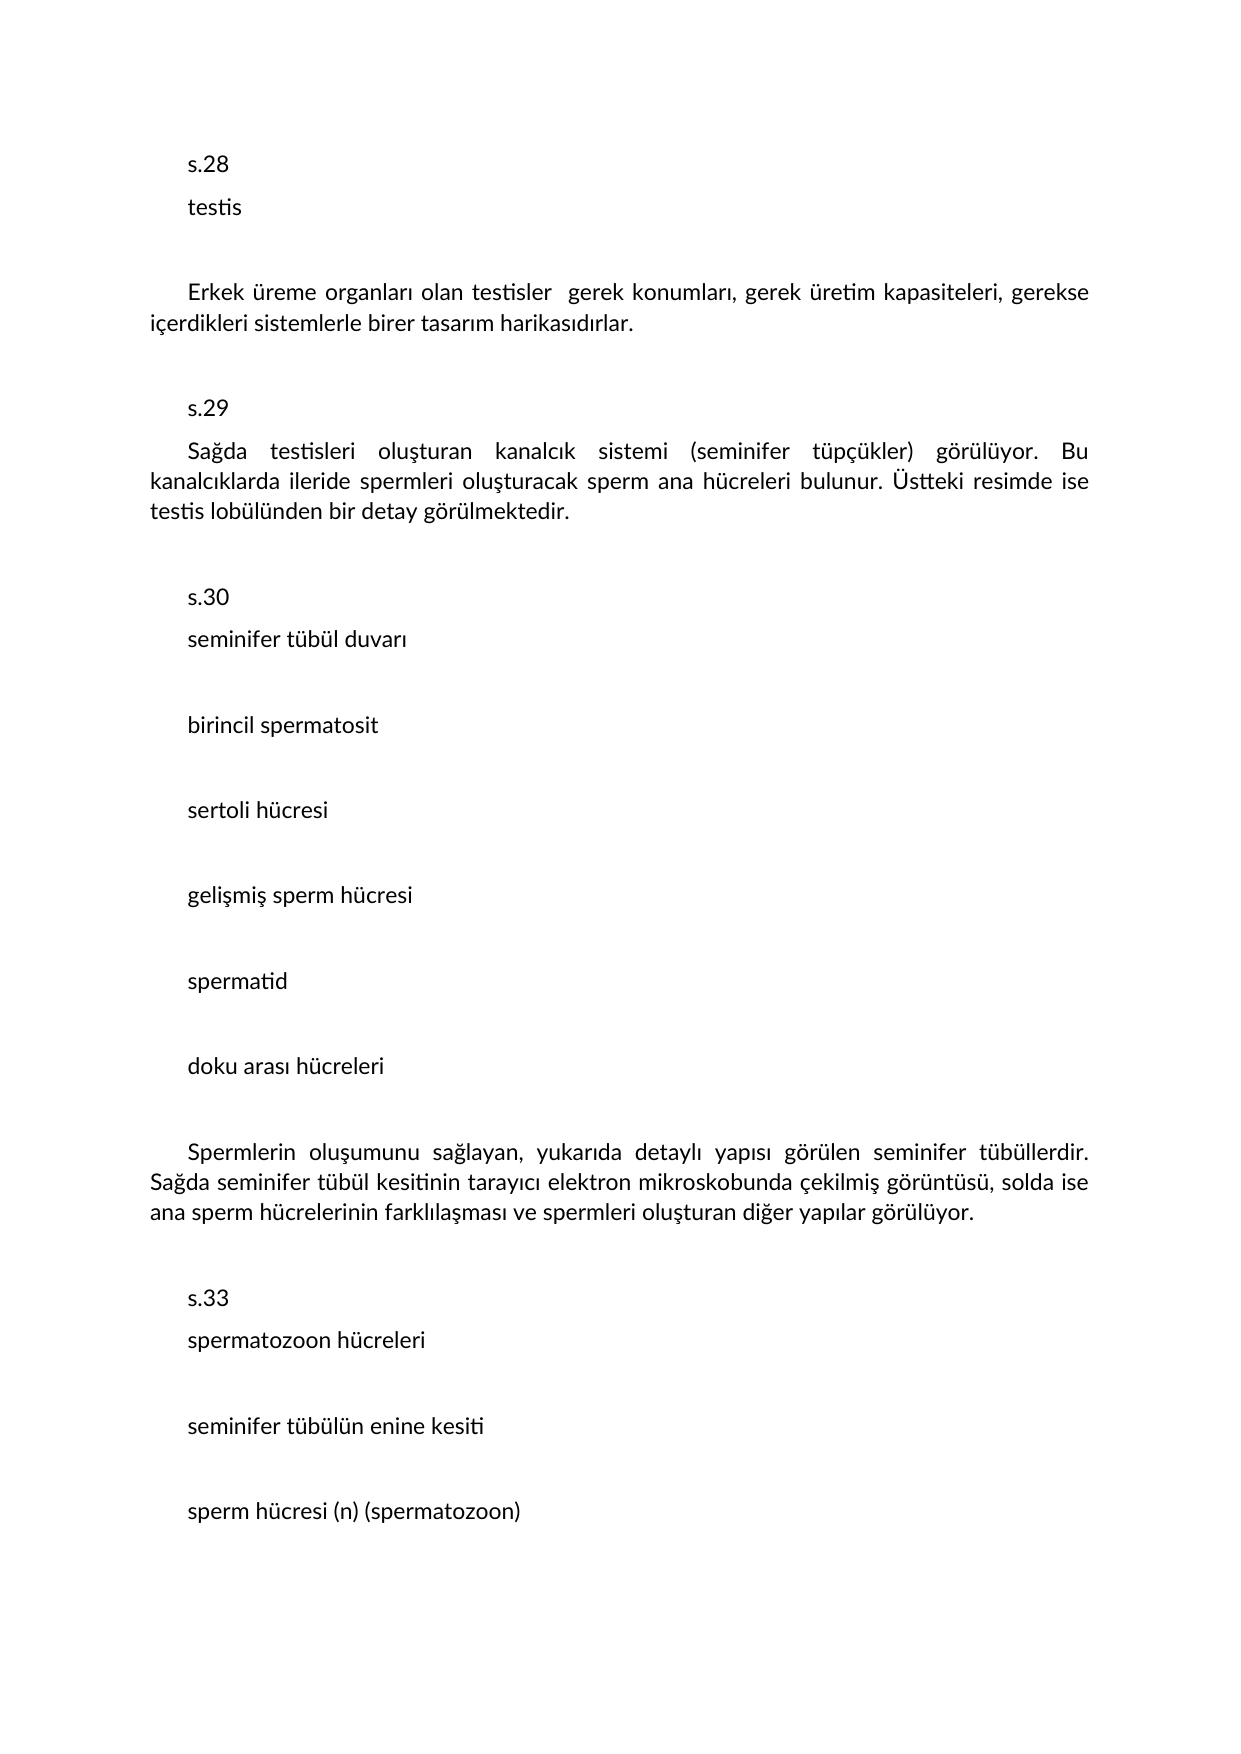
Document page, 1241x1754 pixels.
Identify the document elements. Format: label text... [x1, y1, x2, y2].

text s.28 [150, 150, 1090, 177]
text sperm hücresi (n) (spermatozoon) [150, 1497, 1090, 1524]
text Sağda testisleri oluşturan kanalcık sistemi (seminifer tüpçükler) görülüyor. Bu kanalcıklarda ileride spermleri oluşturacak sperm ana hücreleri bulunur. Üstteki resimde ise testis lobülünden bir detay görülmektedir. [150, 436, 1090, 524]
text seminifer tübülün enine kesiti [150, 1411, 1090, 1439]
text sertoli hücresi [150, 796, 1090, 823]
text doku arası hücreleri [150, 1052, 1090, 1079]
text Spermlerin oluşumunu sağlayan, yukarıda detaylı yapısı görülen seminifer tübüllerdir. Sağda seminifer tübül kesitinin tarayıcı elektron mikroskobunda çekilmiş görüntüsü, solda ise ana sperm hücrelerinin farklılaşması ve spermleri oluşturan diğer yapılar görülüyor. [150, 1137, 1090, 1225]
text s.29 [150, 394, 1090, 421]
text spermatid [150, 967, 1090, 994]
text seminifer tübül duvarı [150, 625, 1090, 652]
text spermatozoon hücreleri [150, 1326, 1090, 1353]
text gelişmiş sperm hücresi [150, 881, 1090, 909]
text s.33 [150, 1283, 1090, 1311]
text Erkek üreme organları olan testisler gerek konumları, gerek üretim kapasiteleri, gerekse içerdikleri sistemlerle birer tasarım harikasıdırlar. [150, 278, 1090, 336]
text testis [150, 193, 1090, 220]
text birincil spermatosit [150, 710, 1090, 738]
text s.30 [150, 582, 1090, 610]
